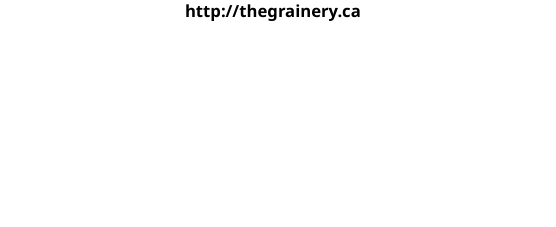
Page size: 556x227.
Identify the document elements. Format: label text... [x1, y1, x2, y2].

table_cell [413, 0, 555, 23]
table_cell http://thegrainery.ca [132, 0, 413, 23]
table_cell [51, 0, 132, 23]
